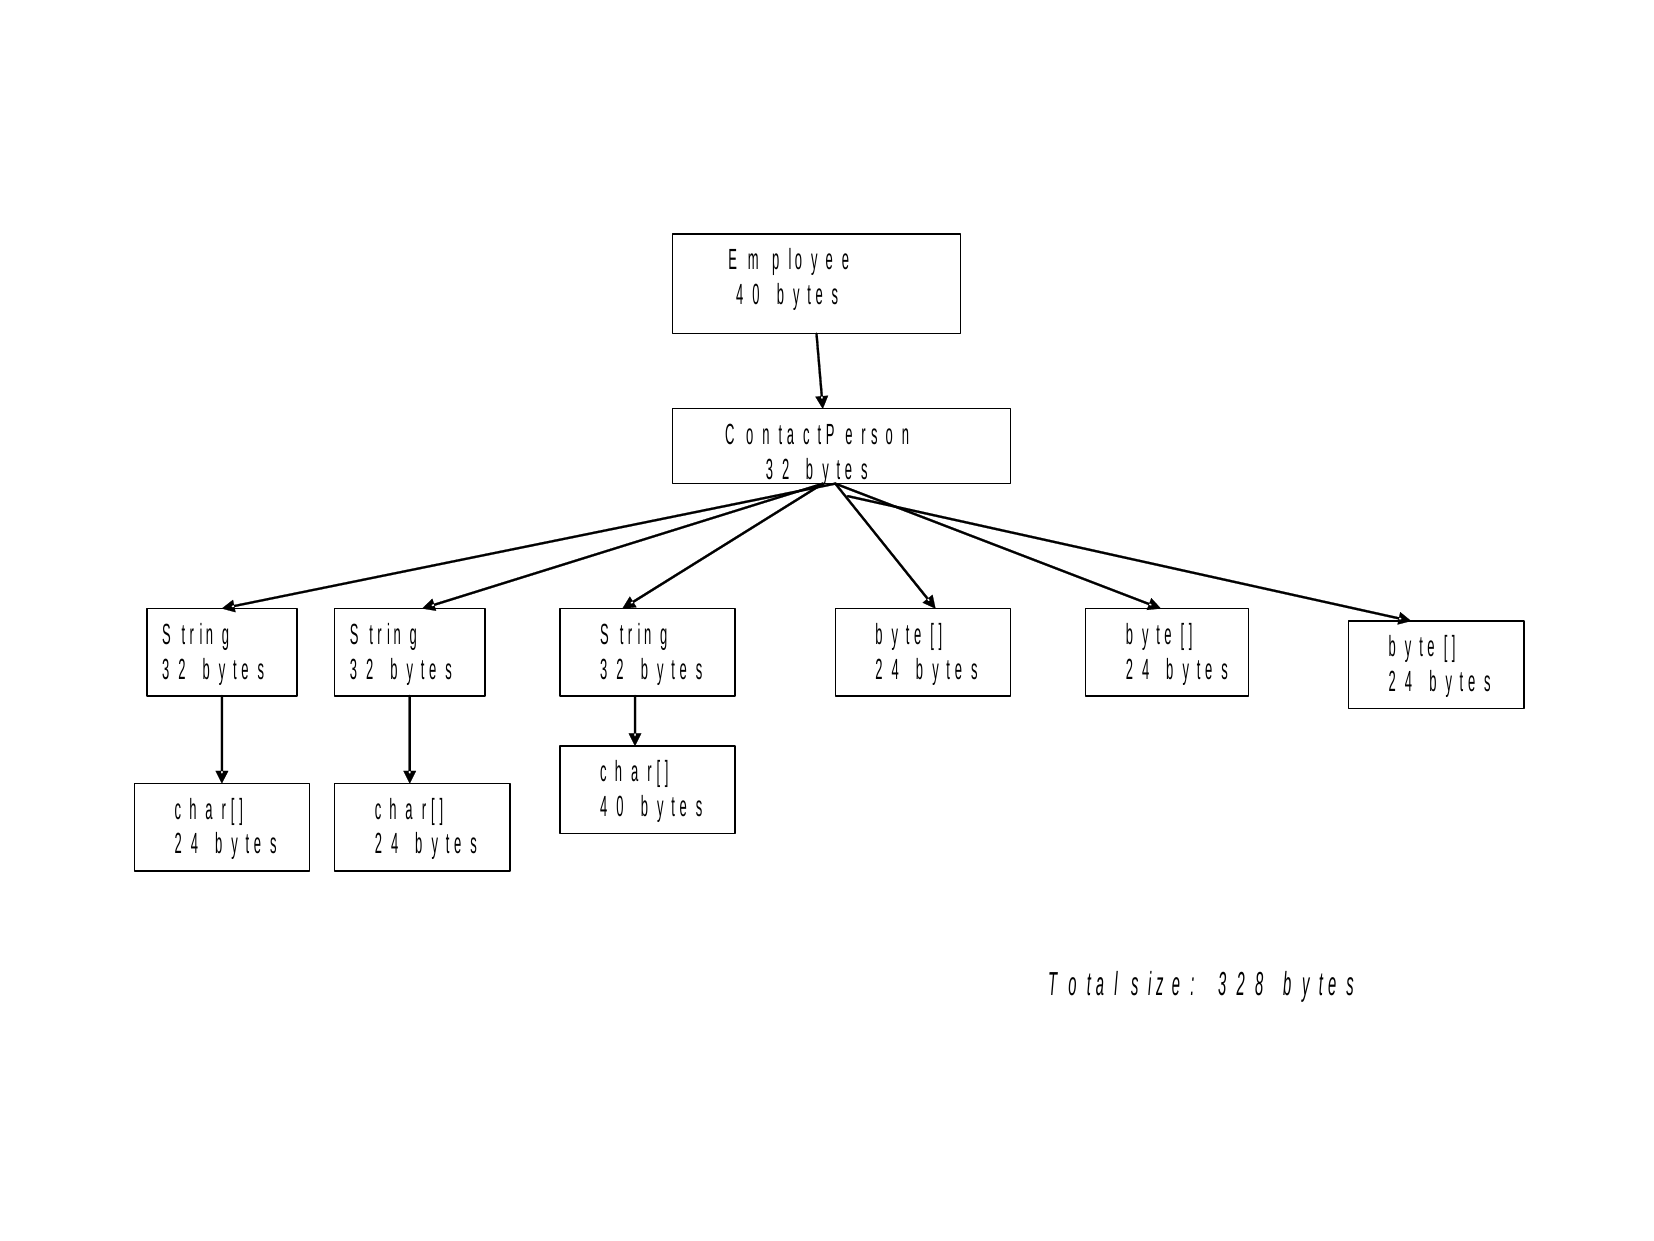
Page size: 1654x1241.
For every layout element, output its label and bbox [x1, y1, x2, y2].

picture [133, 233, 1527, 1014]
